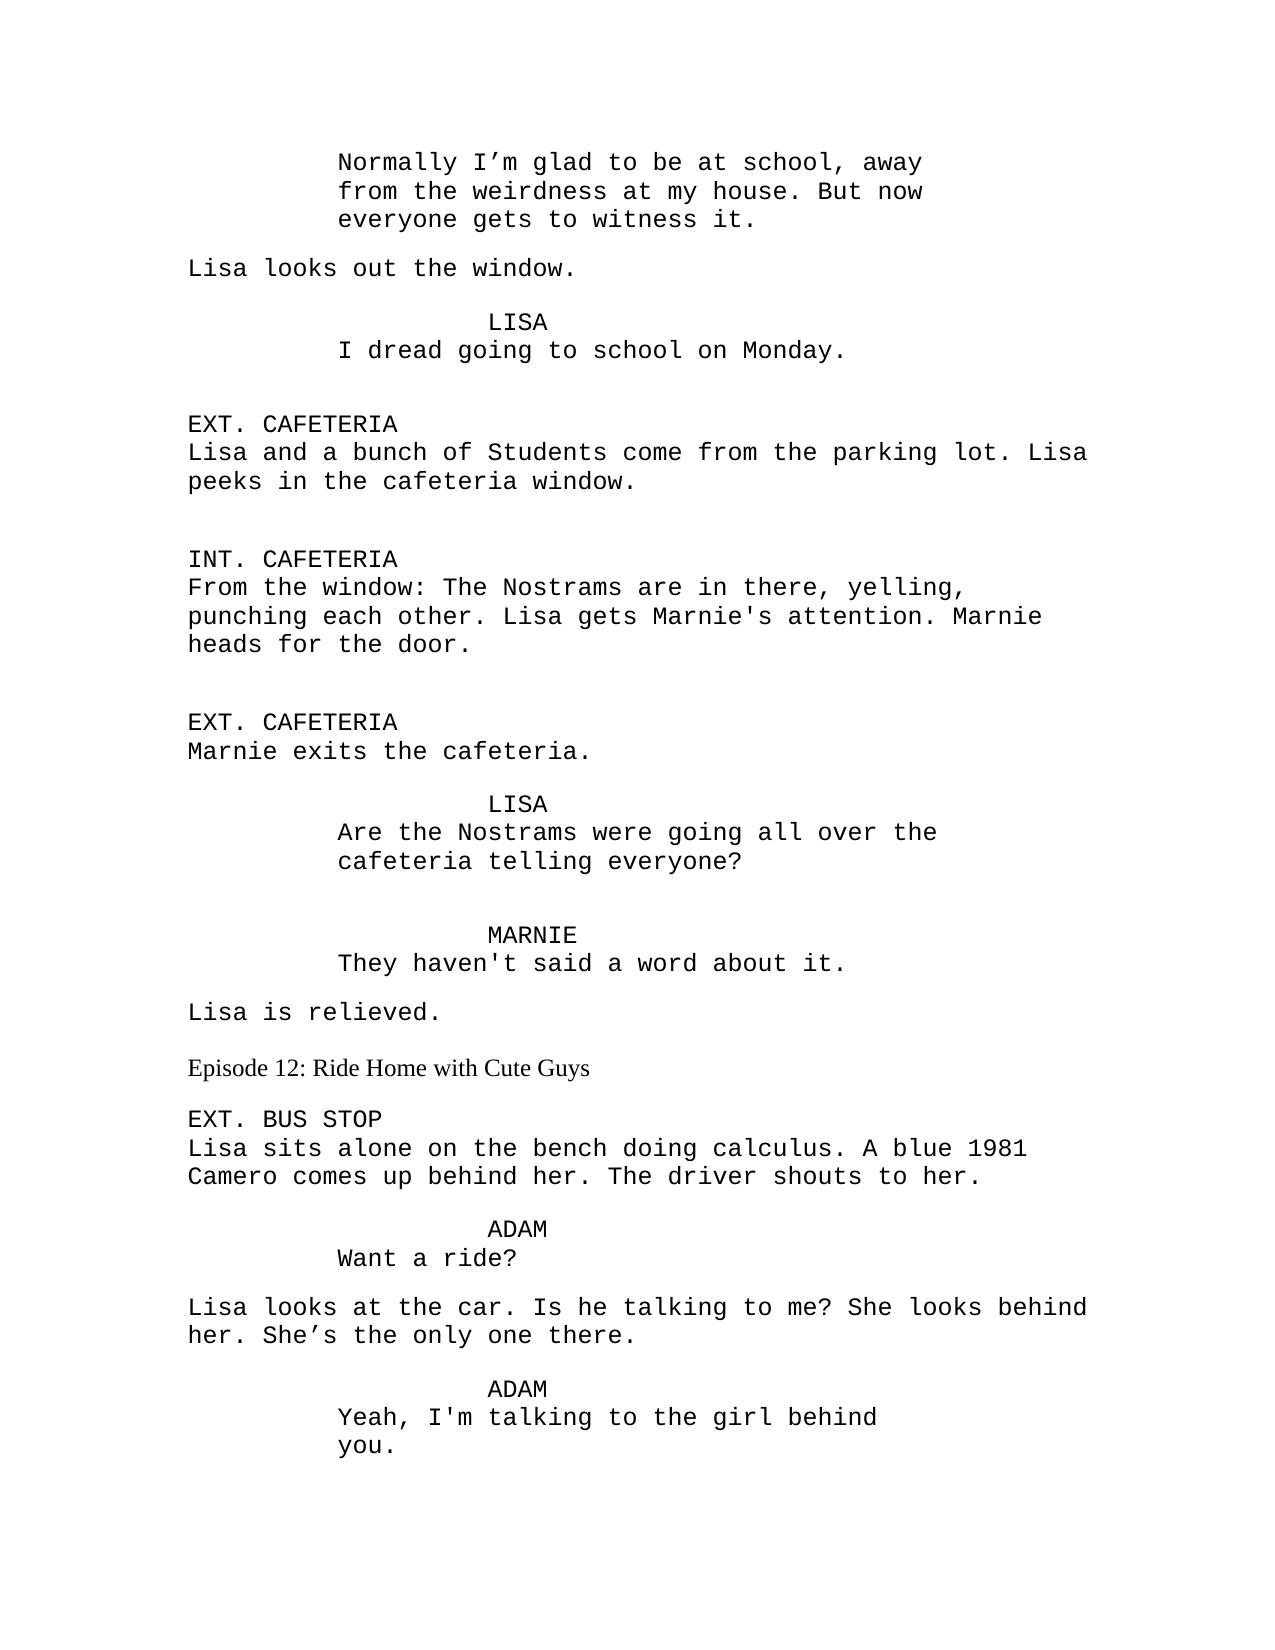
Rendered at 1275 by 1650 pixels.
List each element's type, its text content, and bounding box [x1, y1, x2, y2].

text Yeah, I'm talking to the girl behind you. [337, 1404, 937, 1461]
subtitle MARNIE [187, 922, 1087, 951]
text Lisa is relieved. [187, 1000, 1087, 1028]
text From the window: The Nostrams are in there, yelling, punching each other. Lisa gets Marnie's attention. Marnie heads for the door. [187, 575, 1087, 660]
text Lisa looks out the window. [187, 256, 1087, 284]
text Want a ride? [337, 1245, 937, 1274]
text Lisa sits alone on the bench doing calculus. A blue 1981 Camero comes up behind her. The driver shouts to her. [187, 1135, 1087, 1192]
text I dread going to school on Monday. [337, 337, 937, 366]
text Are the Nostrams were going all over the cafeteria telling everyone? [337, 820, 937, 877]
subtitle Episode 12: Ride Home with Cute Guys [187, 1053, 1087, 1082]
text Marnie exits the cafeteria. [187, 738, 1087, 767]
subtitle INT. CAFETERIA [187, 547, 1087, 575]
text Lisa and a bunch of Students come from the parking lot. Lisa peeks in the cafeteria window. [187, 440, 1087, 497]
subtitle EXT. BUS STOP [187, 1107, 1087, 1135]
subtitle EXT. CAFETERIA [187, 710, 1087, 738]
text LISA [187, 792, 1087, 820]
text ADAM [187, 1217, 1087, 1245]
text LISA [187, 309, 1087, 337]
text ADAM [187, 1376, 1087, 1404]
subtitle EXT. CAFETERIA [187, 412, 1087, 440]
text Normally I’m glad to be at school, away from the weirdness at my house. But now everyone gets to witness it. [337, 150, 937, 235]
text They haven't said a word about it. [337, 951, 937, 979]
text Lisa looks at the car. Is he talking to me? She looks behind her. She’s the only one there. [187, 1294, 1087, 1351]
